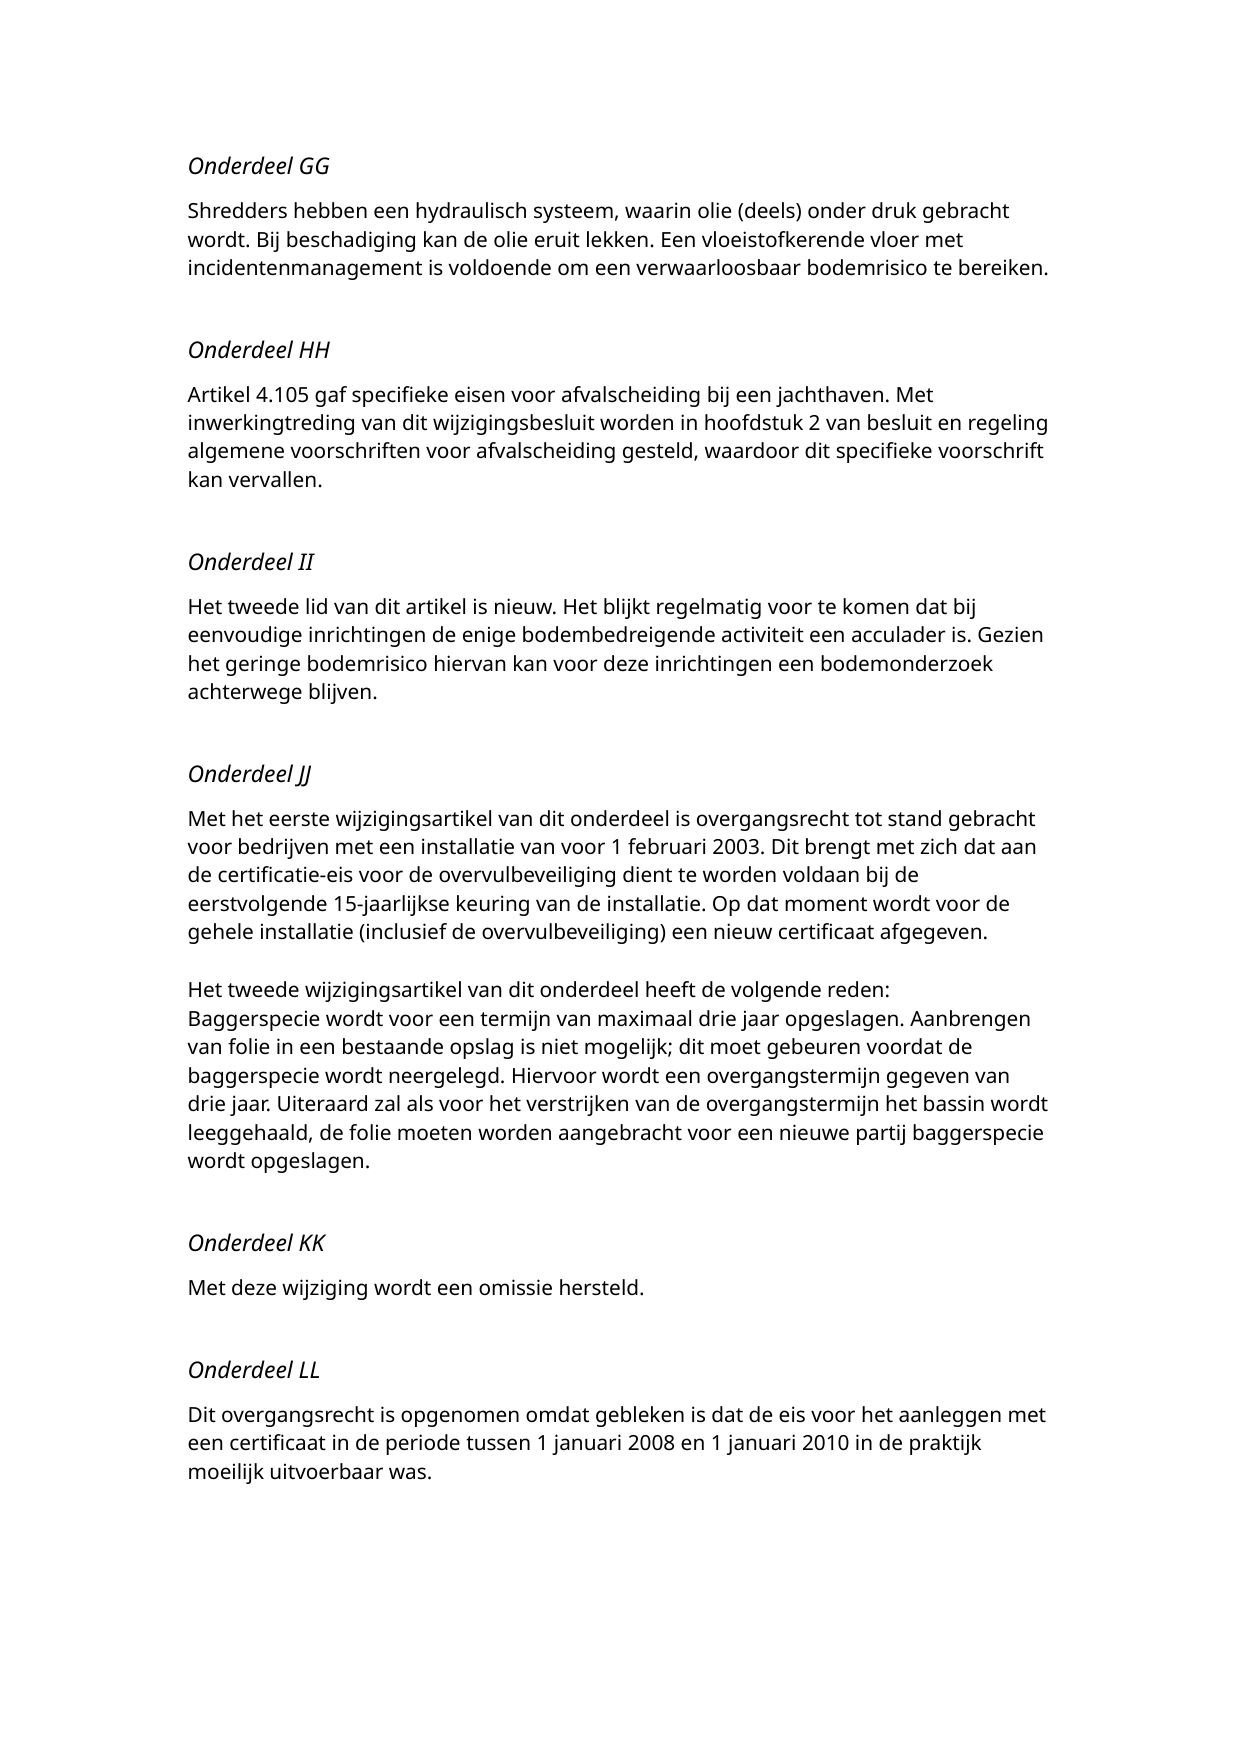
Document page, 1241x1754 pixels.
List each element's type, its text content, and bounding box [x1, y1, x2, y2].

subtitle Onderdeel LL [187, 1354, 1053, 1385]
text Baggerspecie wordt voor een termijn van maximaal drie jaar opgeslagen. Aanbrengen van folie in een bestaande opslag is niet mogelijk; dit moet gebeuren voordat de baggerspecie wordt neergelegd. Hiervoor wordt een overgangstermijn gegeven van drie jaar. Uiteraard zal als voor het verstrijken van de overgangstermijn het bassin wordt leeggehaald, de folie moeten worden aangebracht voor een nieuwe partij baggerspecie wordt opgeslagen. [187, 1004, 1053, 1174]
text Met deze wijziging wordt een omissie hersteld. [187, 1273, 1053, 1302]
text Het tweede lid van dit artikel is nieuw. Het blijkt regelmatig voor te komen dat bij eenvoudige inrichtingen de enige bodembedreigende activiteit een acculader is. Gezien het geringe bodemrisico hiervan kan voor deze inrichtingen een bodemonderzoek achterwege blijven. [187, 592, 1053, 706]
subtitle Onderdeel JJ [187, 757, 1053, 789]
subtitle Onderdeel HH [187, 333, 1053, 365]
text Het tweede wijzigingsartikel van dit onderdeel heeft de volgende reden: [187, 975, 1053, 1004]
text Dit overgangsrecht is opgenomen omdat gebleken is dat de eis voor het aanleggen met een certificaat in de periode tussen 1 januari 2008 en 1 januari 2010 in de praktijk moeilijk uitvoerbaar was. [187, 1400, 1053, 1485]
text Shredders hebben een hydraulisch systeem, waarin olie (deels) onder druk gebracht wordt. Bij beschadiging kan de olie eruit lekken. Een vloeistofkerende vloer met incidentenmanagement is voldoende om een verwaarloosbaar bodemrisico te bereiken. [187, 196, 1053, 282]
subtitle Onderdeel II [187, 546, 1053, 577]
subtitle Onderdeel KK [187, 1227, 1053, 1258]
subtitle Onderdeel GG [187, 150, 1053, 181]
text Artikel 4.105 gaf specifieke eisen voor afvalscheiding bij een jachthaven. Met inwerkingtreding van dit wijzigingsbesluit worden in hoofdstuk 2 van besluit en regeling algemene voorschriften voor afvalscheiding gesteld, waardoor dit specifieke voorschrift kan vervallen. [187, 380, 1053, 493]
text Met het eerste wijzigingsartikel van dit onderdeel is overgangsrecht tot stand gebracht voor bedrijven met een installatie van voor 1 februari 2003. Dit brengt met zich dat aan de certificatie-eis voor de overvulbeveiliging dient te worden voldaan bij de eerstvolgende 15-jaarlijkse keuring van de installatie. Op dat moment wordt voor de gehele installatie (inclusief de overvulbeveiliging) een nieuw certificaat afgegeven. [187, 804, 1053, 946]
